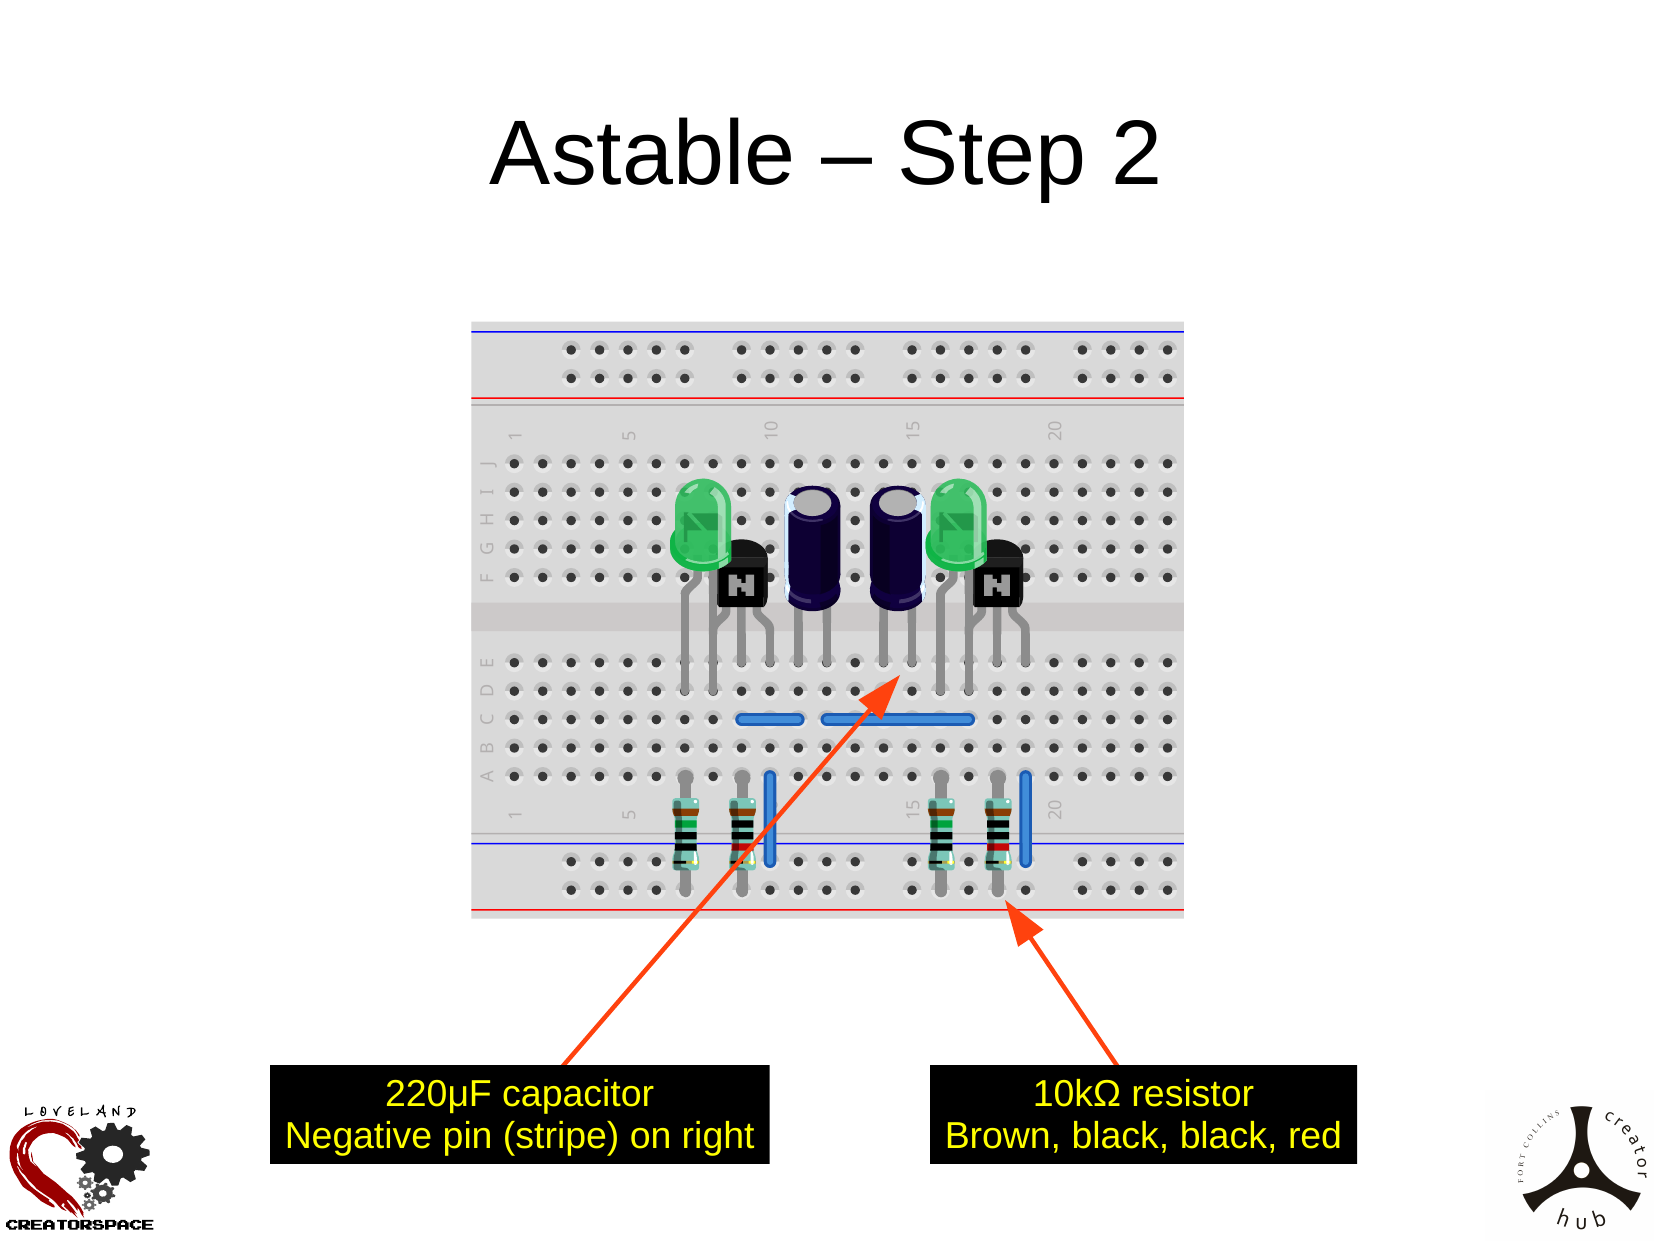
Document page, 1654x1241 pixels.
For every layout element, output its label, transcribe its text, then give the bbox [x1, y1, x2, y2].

picture [1485, 1090, 1654, 1241]
picture [469, 320, 1184, 921]
title Astable – Step 2 [82, 49, 1571, 257]
text_box 220μF capacitor Negative pin (stripe) on right [270, 1065, 770, 1164]
text_box 10kΩ resistor Brown, black, black, red [930, 1065, 1358, 1164]
